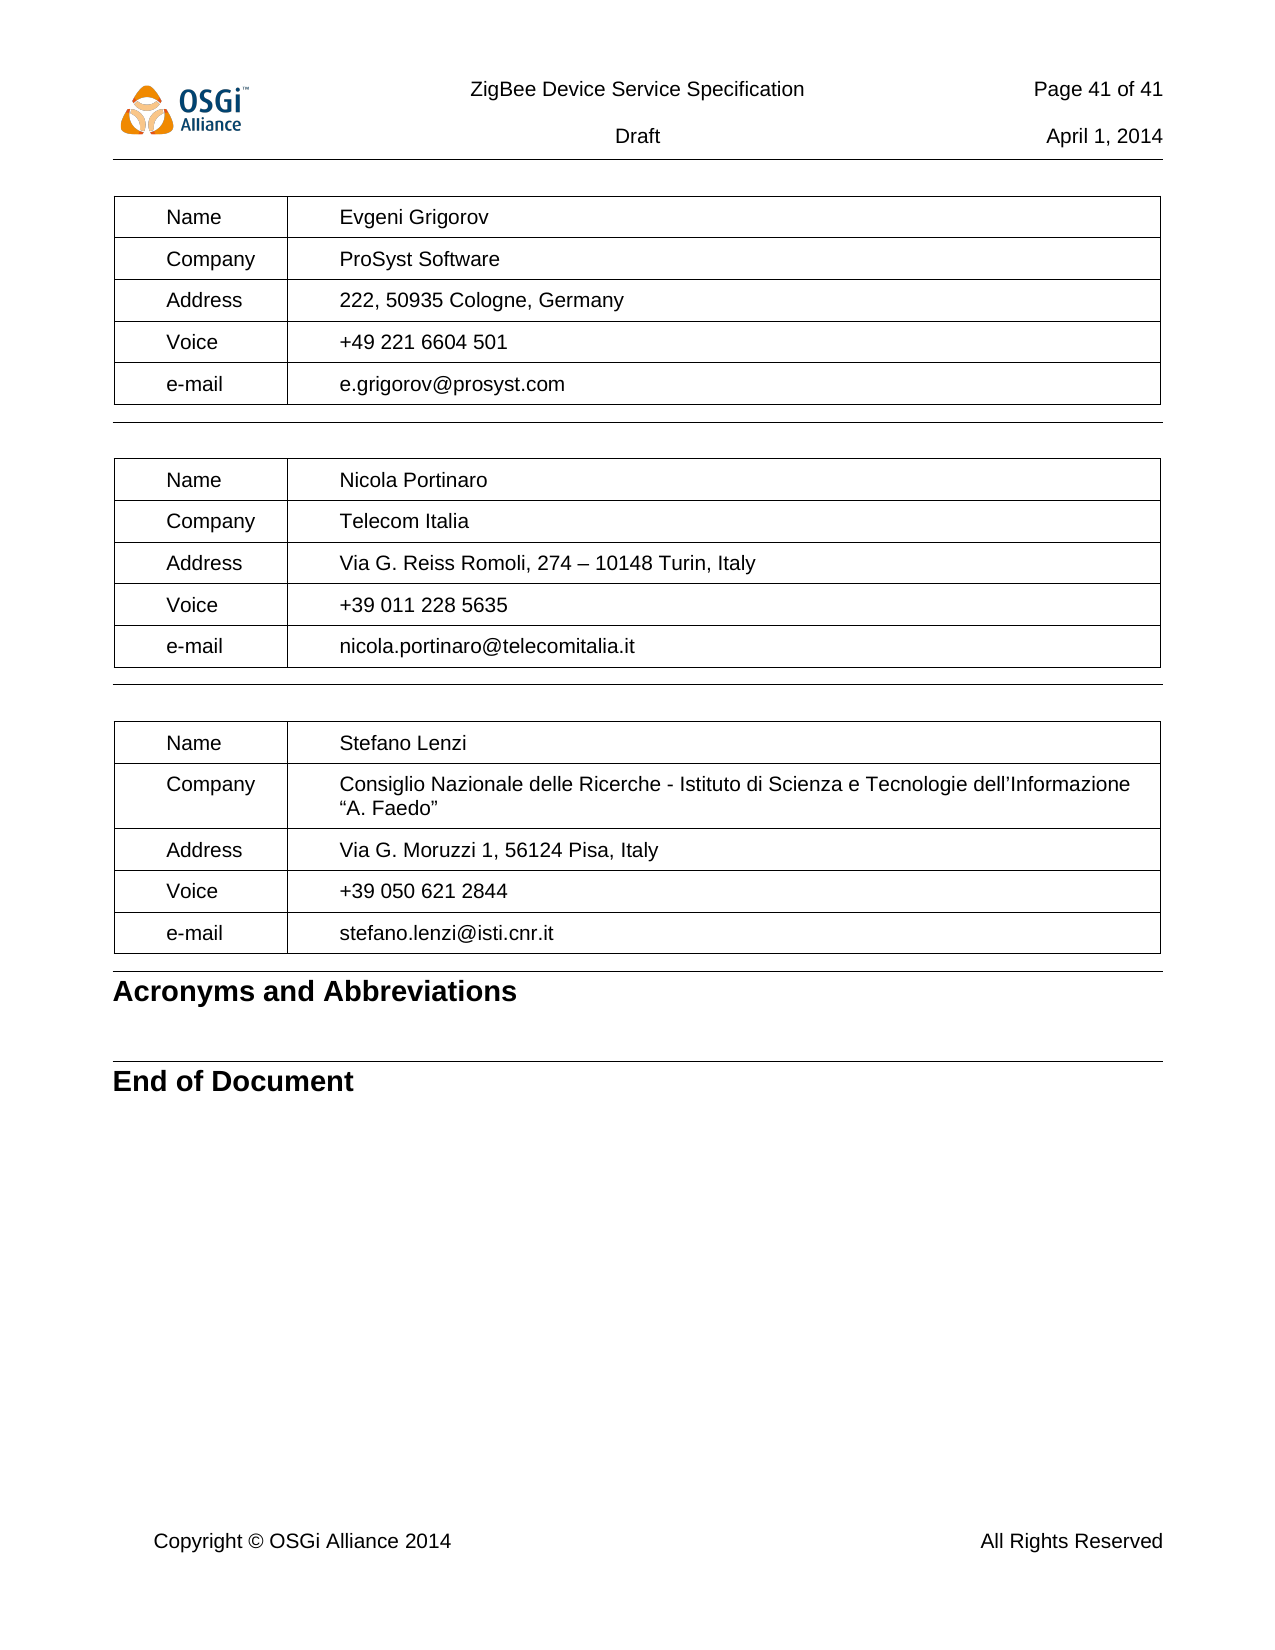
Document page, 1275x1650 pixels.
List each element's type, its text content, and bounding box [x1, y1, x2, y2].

table_header Stefano Lenzi [288, 722, 1160, 763]
table_cell Voice [115, 322, 287, 362]
table_cell e-mail [115, 363, 287, 404]
table_header Nicola Portinaro [288, 459, 1160, 500]
table_cell Company [115, 764, 287, 828]
table_header Name [115, 459, 287, 500]
table_header Name [115, 722, 287, 763]
picture [113, 78, 257, 142]
table_cell Telecom Italia [288, 501, 1160, 542]
table_cell e.grigorov@prosyst.com [288, 363, 1160, 404]
table_header Name [115, 197, 287, 237]
table_cell Address [115, 829, 287, 870]
table_cell Via G. Moruzzi 1, 56124 Pisa, Italy [288, 829, 1160, 870]
table_cell ProSyst Software [288, 238, 1160, 279]
table_cell Voice [115, 871, 287, 912]
table_cell Address [115, 543, 287, 583]
table_cell +49 221 6604 501 [288, 322, 1160, 362]
table_cell Address [115, 280, 287, 321]
table_cell nicola.portinaro@telecomitalia.it [288, 626, 1160, 667]
table_cell Via G. Reiss Romoli, 274 – 10148 Turin, Italy [288, 543, 1160, 583]
table_cell +39 011 228 5635 [288, 584, 1160, 625]
table_cell 222, 50935 Cologne, Germany [288, 280, 1160, 321]
table_cell Company [115, 238, 287, 279]
table_cell Consiglio Nazionale delle Ricerche - Istituto di Scienza e Tecnologie dell’Informazione “A. Faedo” [288, 764, 1160, 828]
table_header Evgeni Grigorov [288, 197, 1160, 237]
table_cell e-mail [115, 913, 287, 953]
table_cell stefano.lenzi@isti.cnr.it [288, 913, 1160, 953]
table_cell e-mail [115, 626, 287, 667]
table_cell Voice [115, 584, 287, 625]
subtitle Acronyms and Abbreviations [112, 972, 1163, 1008]
table_cell +39 050 621 2844 [288, 871, 1160, 912]
table_cell Company [115, 501, 287, 542]
subtitle End of Document [112, 1062, 1163, 1097]
